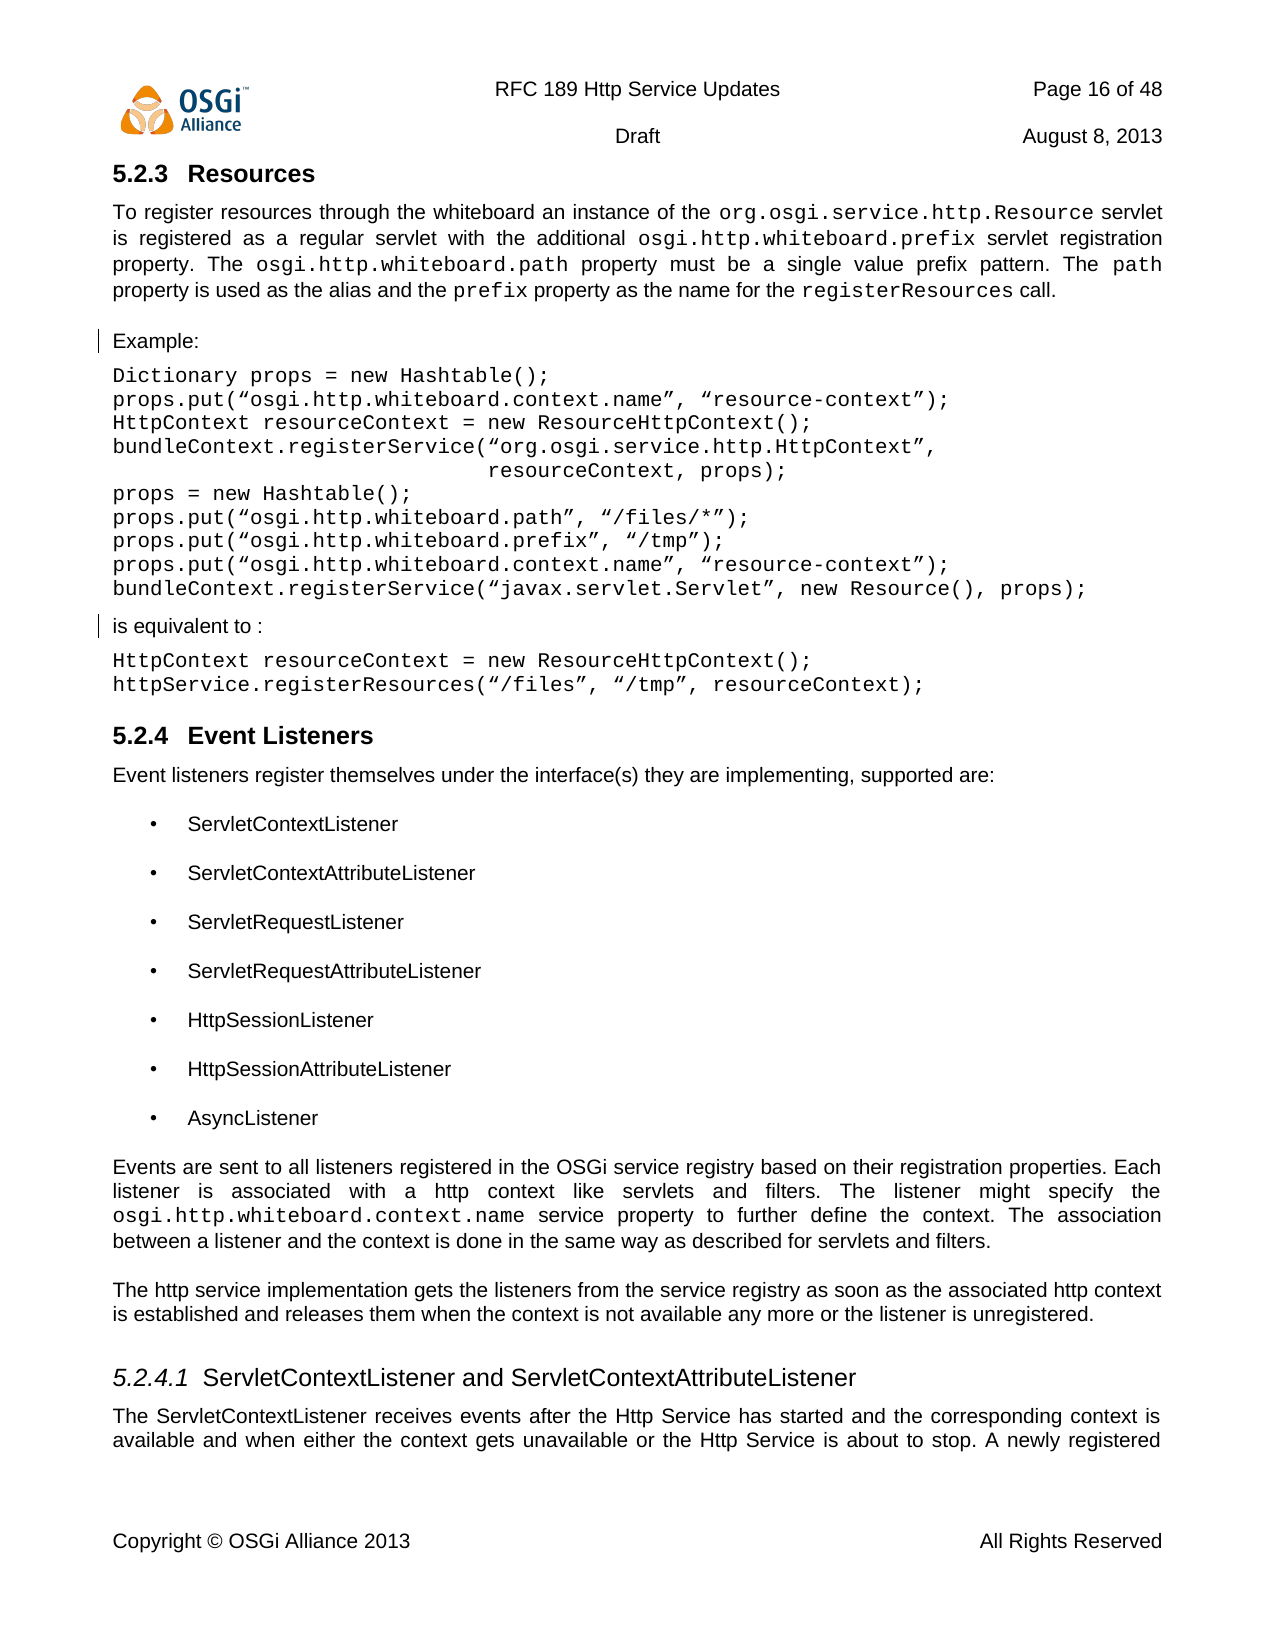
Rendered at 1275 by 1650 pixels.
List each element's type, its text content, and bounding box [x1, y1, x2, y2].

text To register resources through the whiteboard an instance of the org.osgi.service.http.Resource servlet is registered as a regular servlet with the additional osgi.http.whiteboard.prefix servlet registration property. The osgi.http.whiteboard.path property must be a single value prefix pattern. The path property is used as the alias and the prefix property as the name for the registerResources call. [112, 200, 1162, 303]
text HttpContext resourceContext = new ResourceHttpContext(); [112, 650, 1162, 674]
list ServletRequestAttributeListener [150, 959, 1162, 983]
subtitle Resources [112, 159, 1162, 188]
text props.put(“osgi.http.whiteboard.path”, “/files/*”); [112, 507, 1162, 531]
list ServletContextListener [150, 812, 1162, 836]
text The ServletContextListener receives events after the Http Service has started and the corresponding context is available and when either the context gets unavailable or the Http Service is about to stop. A newly registered [112, 1404, 1162, 1452]
text props.put(“osgi.http.whiteboard.context.name”, “resource-context”); [112, 389, 1162, 412]
list AsyncListener [150, 1106, 1162, 1130]
text resourceContext, props); [112, 459, 1162, 483]
text httpService.registerResources(“/files”, “/tmp”, resourceContext); [112, 674, 1162, 698]
list HttpSessionListener [150, 1008, 1162, 1032]
list ServletContextAttributeListener [150, 861, 1162, 885]
text HttpContext resourceContext = new ResourceHttpContext(); [112, 412, 1162, 436]
text Example: [112, 328, 1162, 352]
text Events are sent to all listeners registered in the OSGi service registry based on their registration properties. Each listener is associated with a http context like servlets and filters. The listener might specify the osgi.http.whiteboard.context.name service property to further define the context. The association between a listener and the context is done in the same way as described for servlets and filters. [112, 1155, 1162, 1253]
text bundleContext.registerService(“org.osgi.service.http.HttpContext”, [112, 436, 1162, 459]
text Dictionary props = new Hashtable(); [112, 365, 1162, 389]
subtitle ServletContextListener and ServletContextAttributeListener [112, 1363, 1162, 1392]
text bundleContext.registerService(“javax.servlet.Servlet”, new Resource(), props); [112, 578, 1162, 601]
picture [113, 78, 257, 142]
text props.put(“osgi.http.whiteboard.context.name”, “resource-context”); [112, 554, 1162, 578]
list ServletRequestListener [150, 910, 1162, 934]
subtitle Event Listeners [112, 721, 1162, 750]
text props = new Hashtable(); [112, 483, 1162, 507]
text props.put(“osgi.http.whiteboard.prefix”, “/tmp”); [112, 531, 1162, 554]
text The http service implementation gets the listeners from the service registry as soon as the associated http context is established and releases them when the context is not available any more or the listener is unregistered. [112, 1278, 1162, 1326]
list HttpSessionAttributeListener [150, 1057, 1162, 1081]
text Event listeners register themselves under the interface(s) they are implementing, supported are: [112, 763, 1162, 787]
text is equivalent to : [112, 614, 1162, 638]
